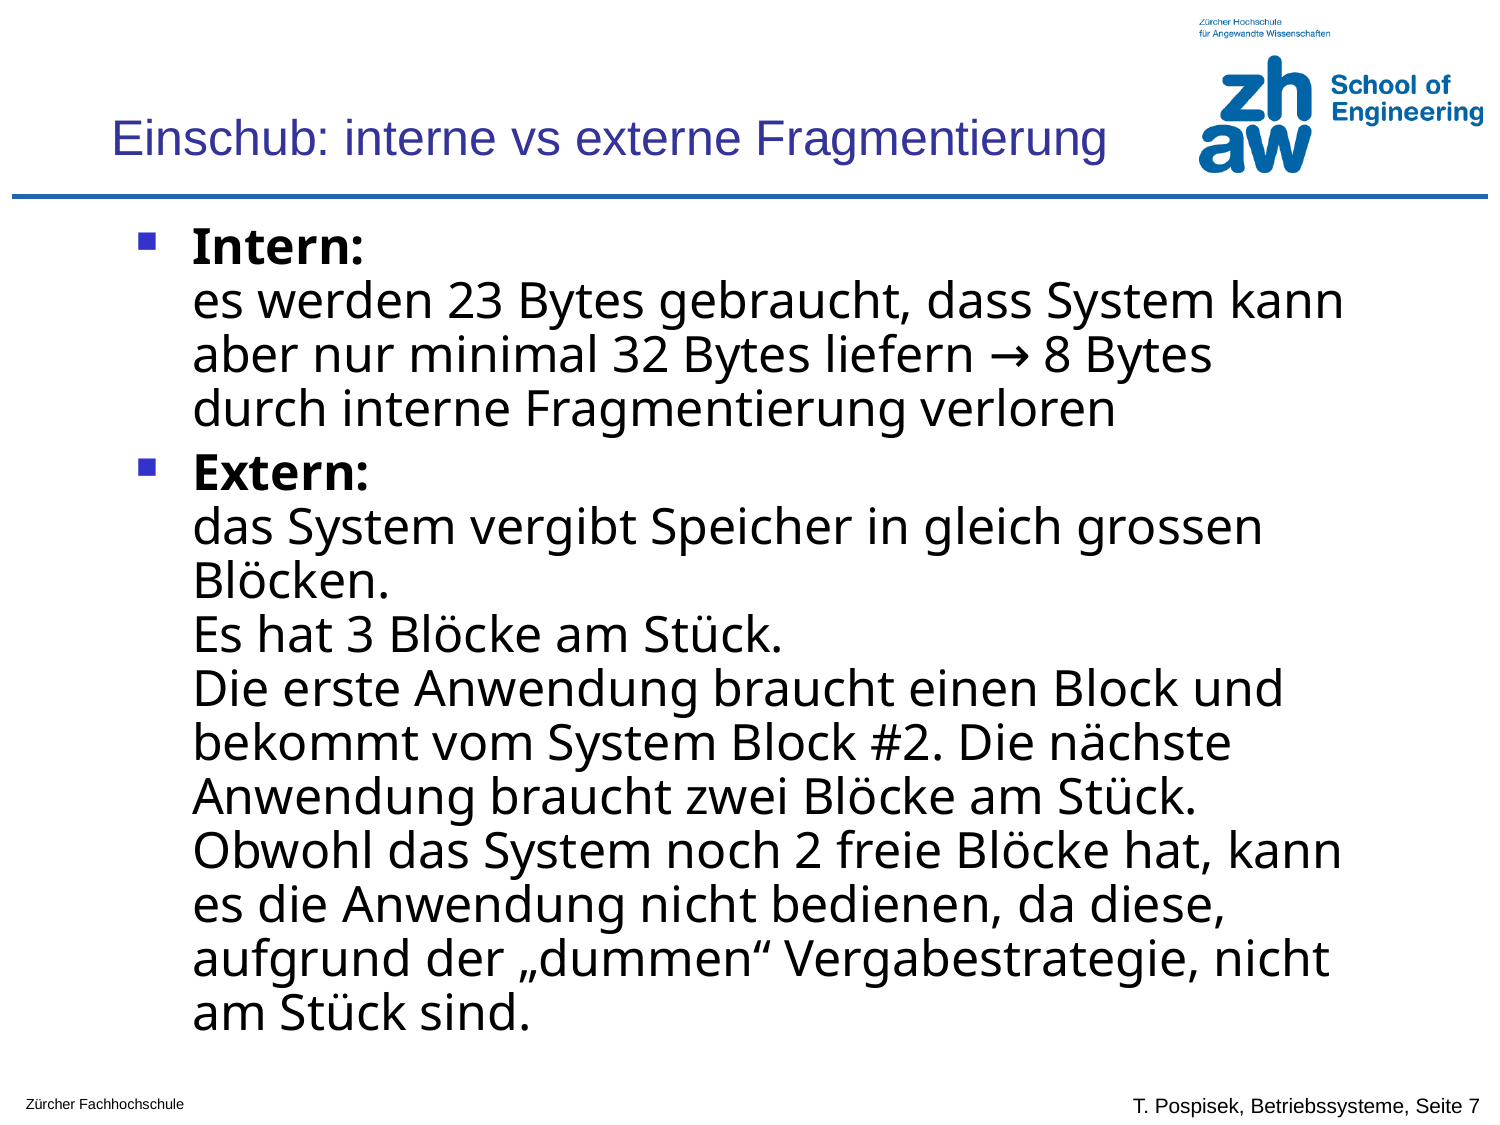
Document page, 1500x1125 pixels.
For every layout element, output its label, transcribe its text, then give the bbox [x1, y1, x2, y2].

list Intern: es werden 23 Bytes gebraucht, dass System kann aber nur minimal 32 Bytes liefern → 8 Bytes durch interne Fragmentierung verloren Extern: das System vergibt Speicher in gleich grossen Blöcken. Es hat 3 Blöcke am Stück. Die erste Anwendung braucht einen Block und bekommt vom System Block #2. Die nächste Anwendung braucht zwei Blöcke am Stück. Obwohl das System noch 2 freie Blöcke hat, kann es die Anwendung nicht bedienen, da diese, aufgrund der „dummen“ Vergabestrategie, nicht am Stück sind. [120, 214, 1375, 1002]
picture [1199, 19, 1483, 173]
title Einschub: interne vs externe Fragmentierung [96, 60, 1146, 173]
